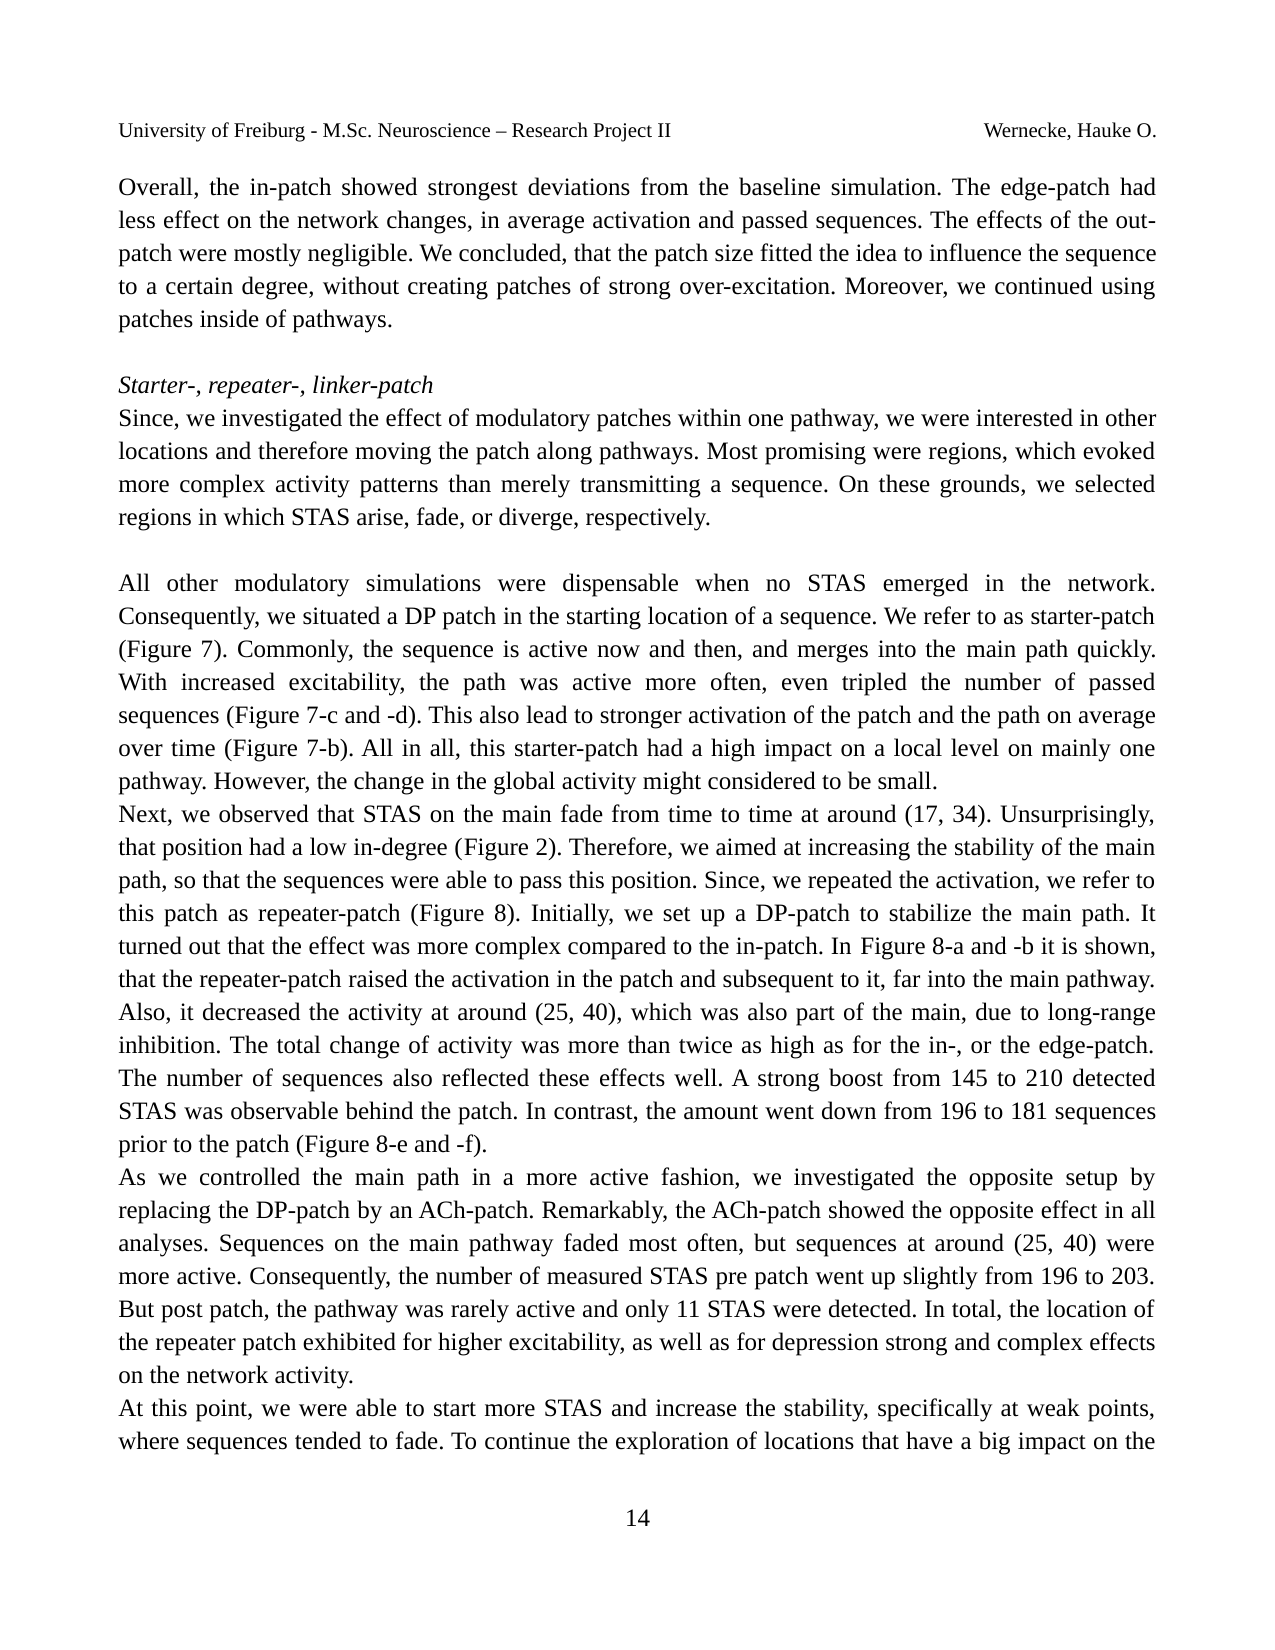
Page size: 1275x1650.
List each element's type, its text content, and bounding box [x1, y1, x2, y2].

text As we controlled the main path in a more active fashion, we investigated the opposite setup by replacing the DP-patch by an ACh-patch. Remarkably, the ACh-patch showed the opposite effect in all analyses. Sequences on the main pathway faded most often, but sequences at around (25, 40) were more active. Consequently, the number of measured STAS pre patch went up slightly from 196 to 203. But post patch, the pathway was rarely active and only 11 STAS were detected. In total, the location of the repeater patch exhibited for higher excitability, as well as for depression strong and complex effects on the network activity. [118, 1162, 1157, 1389]
text Starter-, repeater-, linker-patch [118, 370, 1157, 398]
text Next, we observed that STAS on the main fade from time to time at around (17, 34). Unsurprisingly, that position had a low in-degree (Figure 2). Therefore, we aimed at increasing the stability of the main path, so that the sequences were able to pass this position. Since, we repeated the activation, we refer to this patch as repeater-patch (Figure 8). Initially, we set up a DP-patch to stabilize the main path. It turned out that the effect was more complex compared to the in-patch. In Figure 8-a and -b it is shown, that the repeater-patch raised the activation in the patch and subsequent to it, far into the main pathway. Also, it decreased the activity at around (25, 40), which was also part of the main, due to long-range inhibition. The total change of activity was more than twice as high as for the in-, or the edge-patch. The number of sequences also reflected these effects well. A strong boost from 145 to 210 detected STAS was observable behind the patch. In contrast, the amount went down from 196 to 181 sequences prior to the patch (Figure 8-e and -f). [118, 799, 1157, 1158]
text Since, we investigated the effect of modulatory patches within one pathway, we were interested in other locations and therefore moving the patch along pathways. Most promising were regions, which evoked more complex activity patterns than merely transmitting a sequence. On these grounds, we selected regions in which STAS arise, fade, or diverge, respectively. [118, 403, 1157, 531]
text All other modulatory simulations were dispensable when no STAS emerged in the network. Consequently, we situated a DP patch in the starting location of a sequence. We refer to as starter-patch (Figure 7). Commonly, the sequence is active now and then, and merges into the main path quickly. With increased excitability, the path was active more often, even tripled the number of passed sequences (Figure 7-c and -d). This also lead to stronger activation of the patch and the path on average over time (Figure 7-b). All in all, this starter-patch had a high impact on a local level on mainly one pathway. However, the change in the global activity might considered to be small. [118, 568, 1157, 795]
text At this point, we were able to start more STAS and increase the stability, specifically at weak points, where sequences tended to fade. To continue the exploration of locations that have a big impact on the [118, 1393, 1157, 1455]
text Overall, the in-patch showed strongest deviations from the baseline simulation. The edge-patch had less effect on the network changes, in average activation and passed sequences. The effects of the out-patch were mostly negligible. We concluded, that the patch size fitted the idea to influence the sequence to a certain degree, without creating patches of strong over-excitation. Moreover, we continued using patches inside of pathways. [118, 172, 1157, 332]
